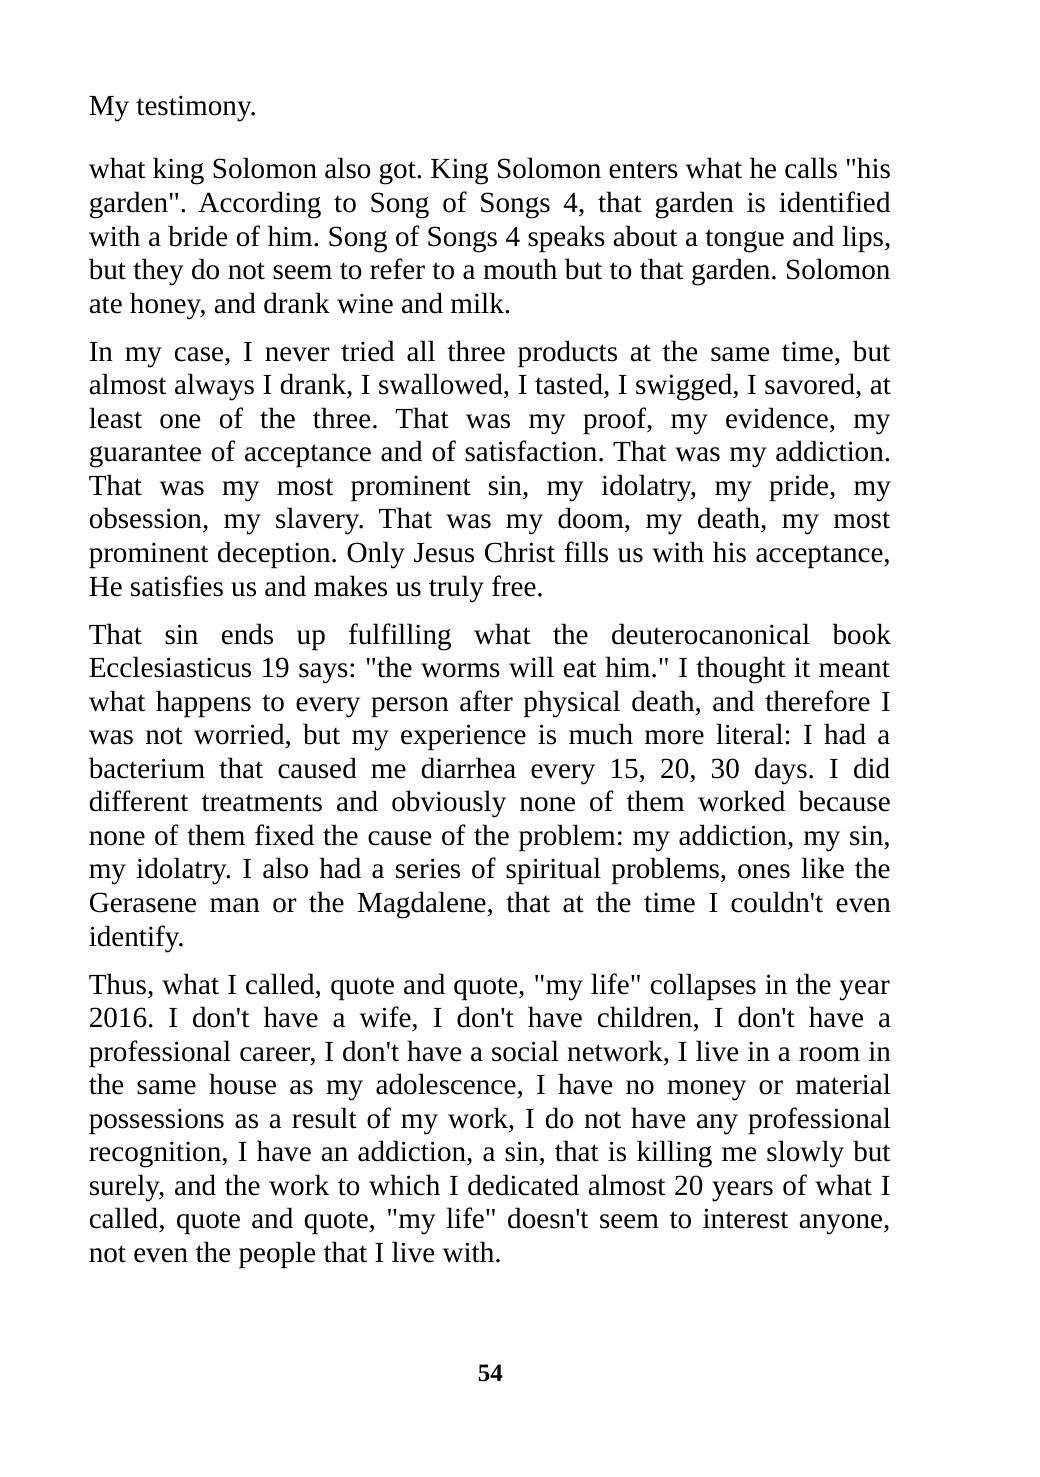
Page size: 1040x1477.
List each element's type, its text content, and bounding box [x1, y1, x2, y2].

text That sin ends up fulfilling what the deuterocanonical book Ecclesiasticus 19 says: "the worms will eat him." I thought it meant what happens to every person after physical death, and therefore I was not worried, but my experience is much more literal: I had a bacterium that caused me diarrhea every 15, 20, 30 days. I did different treatments and obviously none of them worked because none of them fixed the cause of the problem: my addiction, my sin, my idolatry. I also had a series of spiritual problems, ones like the Gerasene man or the Magdalene, that at the time I couldn't even identify. [88, 617, 892, 952]
text Thus, what I called, quote and quote, "my life" collapses in the year 2016. I don't have a wife, I don't have children, I don't have a professional career, I don't have a social network, I live in a room in the same house as my adolescence, I have no money or material possessions as a result of my work, I do not have any professional recognition, I have an addiction, a sin, that is killing me slowly but surely, and the work to which I dedicated almost 20 years of what I called, quote and quote, "my life" doesn't seem to interest anyone, not even the people that I live with. [88, 967, 892, 1269]
text what king Solomon also got. King Solomon enters what he calls "his garden". According to Song of Songs 4, that garden is identified with a bride of him. Song of Songs 4 speaks about a tongue and lips, but they do not seem to refer to a mouth but to that garden. Solomon ate honey, and drank wine and milk. [88, 152, 892, 319]
text In my case, I never tried all three products at the same time, but almost always I drank, I swallowed, I tasted, I swigged, I savored, at least one of the three. That was my proof, my evidence, my guarantee of acceptance and of satisfaction. That was my addiction. That was my most prominent sin, my idolatry, my pride, my obsession, my slavery. That was my doom, my death, my most prominent deception. Only Jesus Christ fills us with his acceptance, He satisfies us and makes us truly free. [88, 334, 892, 602]
